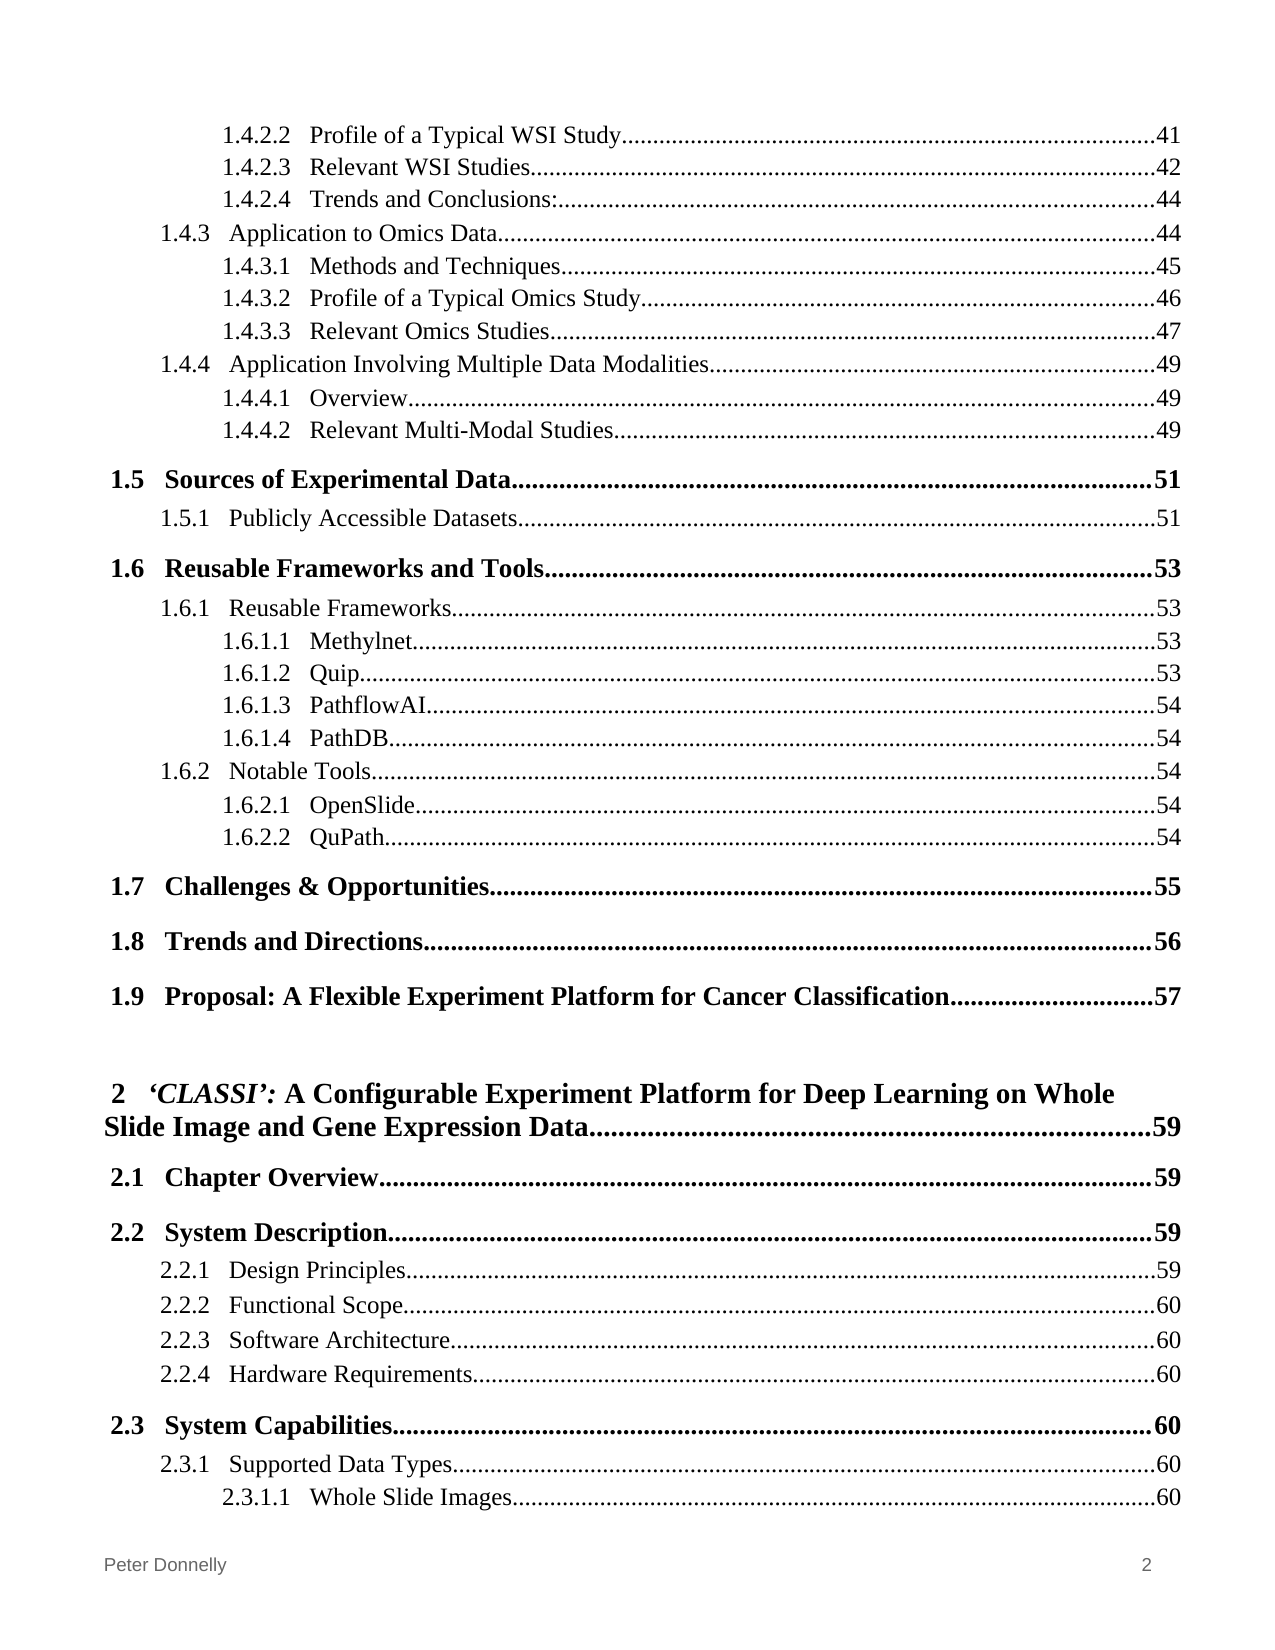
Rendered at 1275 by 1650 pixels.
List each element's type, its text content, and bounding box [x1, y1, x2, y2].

text 2.2.3 Software Architecture 60 [154, 1325, 1181, 1353]
text 1.6.2 Notable Tools 54 [154, 756, 1181, 785]
text 1.4.3.3 Relevant Omics Studies 47 [216, 316, 1181, 344]
text 1.5 Sources of Experimental Data 51 [103, 463, 1181, 494]
text 1.4.2.4 Trends and Conclusions: 44 [216, 184, 1181, 213]
text 2.2.1 Design Principles 59 [154, 1256, 1181, 1284]
text 1.6.1.2 Quip 53 [216, 658, 1181, 687]
text 1.4.4.1 Overview 49 [216, 383, 1181, 411]
text 2.3.1.1 Whole Slide Images 60 [216, 1482, 1181, 1511]
text 1.4.3.2 Profile of a Typical Omics Study 46 [216, 283, 1181, 312]
text 1.6.1.4 PathDB 54 [216, 723, 1181, 752]
text 1.4.4.2 Relevant Multi-Modal Studies 49 [216, 415, 1181, 444]
text 1.6.2.2 QuPath 54 [216, 822, 1181, 851]
text 2.1 Chapter Overview 59 [103, 1161, 1181, 1192]
text 1.7 Challenges & Opportunities 55 [103, 870, 1181, 901]
text 1.6.1 Reusable Frameworks 53 [154, 593, 1181, 621]
text 1.6.1.3 PathflowAI 54 [216, 691, 1181, 719]
text 2.2.4 Hardware Requirements 60 [154, 1359, 1181, 1388]
text 2.2.2 Functional Scope 60 [154, 1290, 1181, 1319]
text 2.3 System Capabilities 60 [103, 1409, 1181, 1440]
text 1.8 Trends and Directions 56 [103, 925, 1181, 956]
text 1.6.1.1 Methylnet 53 [216, 626, 1181, 655]
text 2.2 System Description 59 [103, 1216, 1181, 1247]
text 1.4.3.1 Methods and Techniques 45 [216, 251, 1181, 280]
text 1.6.2.1 OpenSlide 54 [216, 790, 1181, 818]
text 1.4.2.3 Relevant WSI Studies 42 [216, 152, 1181, 181]
text 1.9 Proposal: A Flexible Experiment Platform for Cancer Classification 57 [103, 980, 1181, 1011]
text 1.5.1 Publicly Accessible Datasets 51 [154, 503, 1181, 532]
text 1.4.2.2 Profile of a Typical WSI Study 41 [216, 120, 1181, 148]
text 2.3.1 Supported Data Types 60 [154, 1449, 1181, 1477]
text 1.4.4 Application Involving Multiple Data Modalities 49 [154, 349, 1181, 378]
text 1.6 Reusable Frameworks and Tools 53 [103, 553, 1181, 584]
text 1.4.3 Application to Omics Data 44 [154, 218, 1181, 247]
text 2 ‘CLASSI’: A Configurable Experiment Platform for Deep Learning on Whole Slide Image and Gene Expression Data 59 [103, 1076, 1181, 1143]
